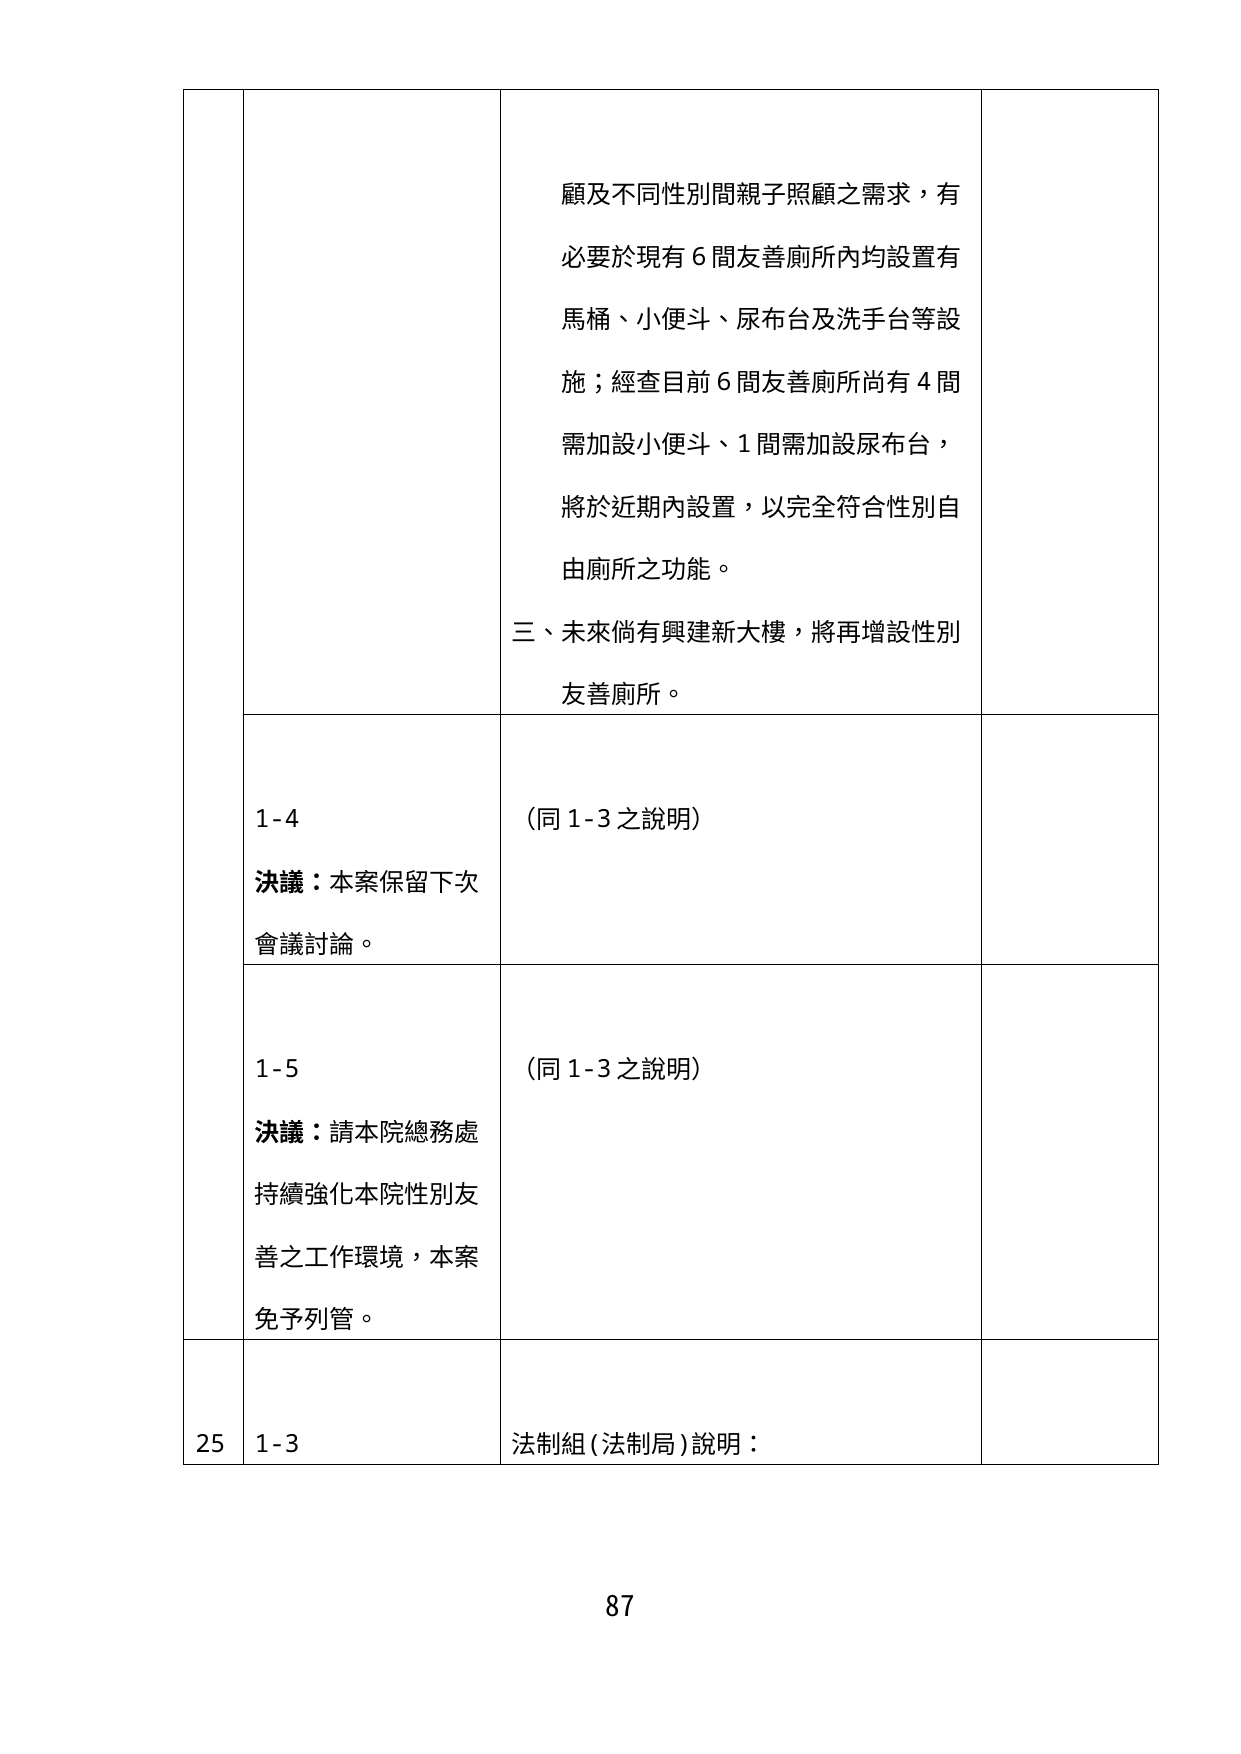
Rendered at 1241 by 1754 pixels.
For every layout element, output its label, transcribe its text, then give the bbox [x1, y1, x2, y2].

table_cell （同1-3之說明） [501, 715, 981, 964]
table_cell [184, 90, 243, 1339]
table_cell 1-4 決議：本案保留下次會議討論。 [244, 715, 500, 964]
table_cell 25 [184, 1340, 243, 1464]
table_cell [982, 90, 1158, 714]
table_cell [982, 1340, 1158, 1464]
table_cell [244, 90, 500, 714]
table_cell 1-3 [244, 1340, 500, 1464]
table_cell 顧及不同性別間親子照顧之需求，有必要於現有6間友善廁所內均設置有馬桶、小便斗、尿布台及洗手台等設施；經查目前6間友善廁所尚有4間需加設小便斗、1間需加設尿布台，將於近期內設置，以完全符合性別自由廁所之功能。 三、未來倘有興建新大樓，將再增設性別友善廁所。 [501, 90, 981, 714]
table_cell （同1-3之說明） [501, 965, 981, 1339]
table_cell [982, 965, 1158, 1339]
table_cell 法制組(法制局)說明： [501, 1340, 981, 1464]
table_cell 1-5 決議：請本院總務處持續強化本院性別友善之工作環境，本案免予列管。 [244, 965, 500, 1339]
table_cell [982, 715, 1158, 964]
